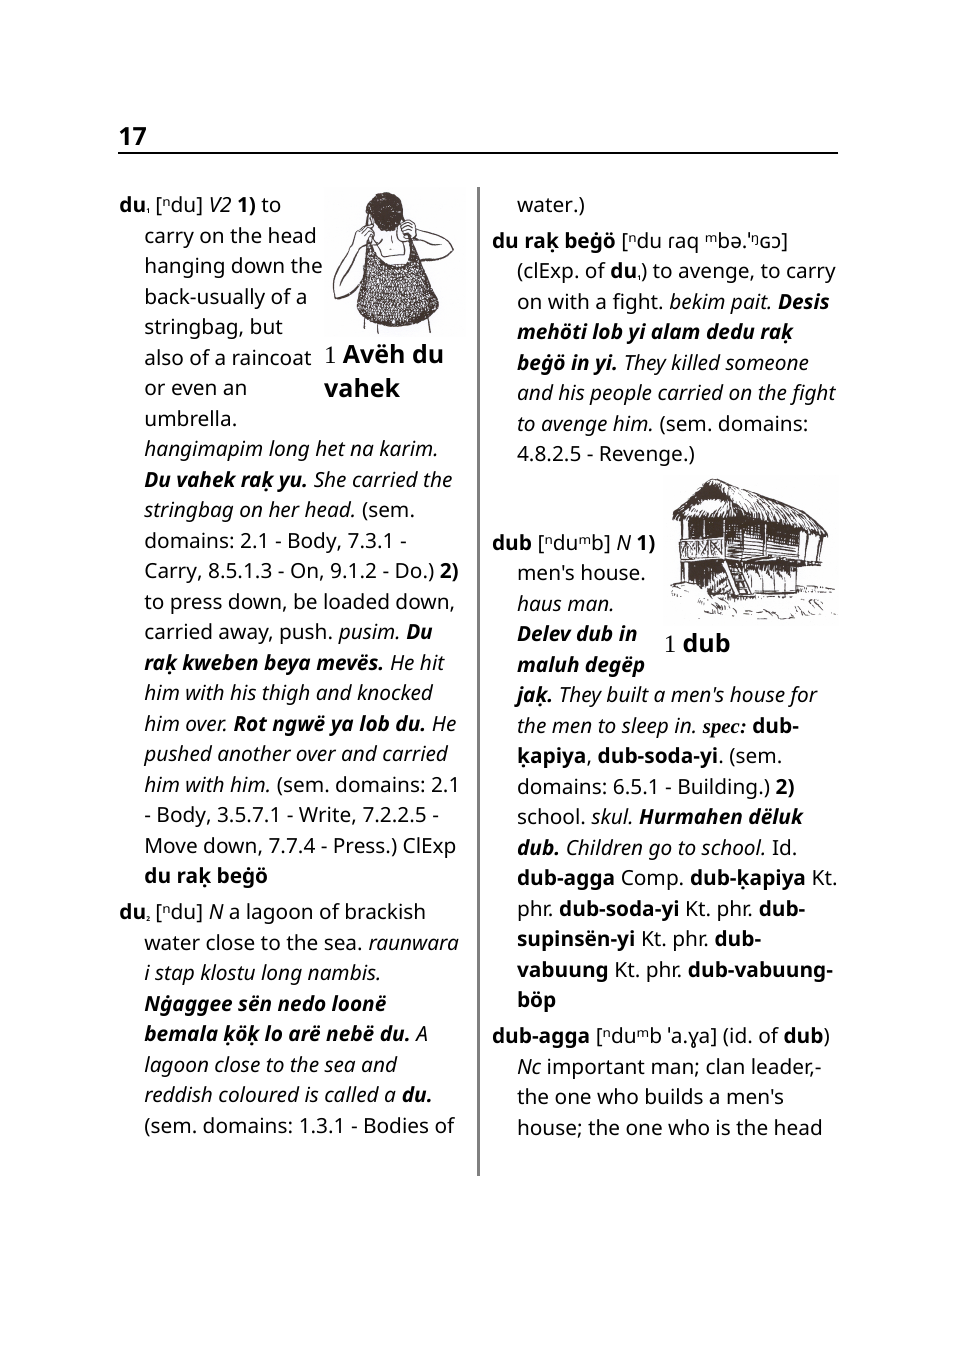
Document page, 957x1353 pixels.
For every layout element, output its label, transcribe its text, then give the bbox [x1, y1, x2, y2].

text du raḳ beġö [ⁿdu ɾaq ᵐbə.ˈᵑɢɔ] (clExp. of du1) to avenge, to carry on with a fight. bekim pait. Desis mehöti lob yi alam dedu raḳ beġö in yi. They killed someone and his people carried on the fight to avenge him. (sem. domains: 4.8.2.5 - Revenge.) [492, 223, 838, 472]
text 1 Avëh du vahek [324, 337, 466, 405]
picture [323, 187, 466, 337]
text dub-agga [ⁿduᵐb ˈa.ɣa] (id. of dub) Nc important man; clan leader,-the one who builds a men's house; the one who is the head [492, 1018, 838, 1145]
text 1 dub [663, 626, 838, 659]
text water.) [492, 188, 838, 223]
text dub [ⁿduᵐb] N 1) men's house. haus man. Delev dub in maluh degëp jaḳ. They built a men's house for the men to sleep in. spec: dub-ḳapiya, dub-soda-yi. (sem. domains: 6.5.1 - Building.) 2) school. skul. Hurmahen dëluk dub. Children go to school. Id. dub-agga Comp. dub-ḳapiya Kt. phr. dub-soda-yi Kt. phr. dub-supinsën-yi Kt. phr. dub-vabuung Kt. phr. dub-vabuung-böp [492, 526, 838, 1018]
picture [663, 475, 839, 626]
text du2 [ⁿdu] N a lagoon of brackish water close to the sea. raunwara i stap klostu long nambis. Nġaggee sën nedo loonë bemala ḳöḳ lo arë nebë du. A lagoon close to the sea and reddish coloured is called a du. (sem. domains: 1.3.1 - Bodies of [119, 894, 466, 1144]
text du1 [ⁿdu] V2 1) to carry on the head hanging down the back-usually of a stringbag, but also of a raincoat or even an umbrella. hangimapim long het na karim. Du vahek raḳ yu. She carried the stringbag on her head. (sem. domains: 2.1 - Body, 7.3.1 - Carry, 8.5.1.3 - On, 9.1.2 - Do.) 2) to press down, be loaded down, carried away, push. pusim. Du raḳ kweben beya mevës. He hit him with his thigh and knocked him over. Rot ngwë ya lob du. He pushed another over and carried him with him. (sem. domains: 2.1 - Body, 3.5.7.1 - Write, 7.2.2.5 - Move down, 7.7.4 - Press.) ClExp du raḳ beġö [119, 188, 466, 894]
